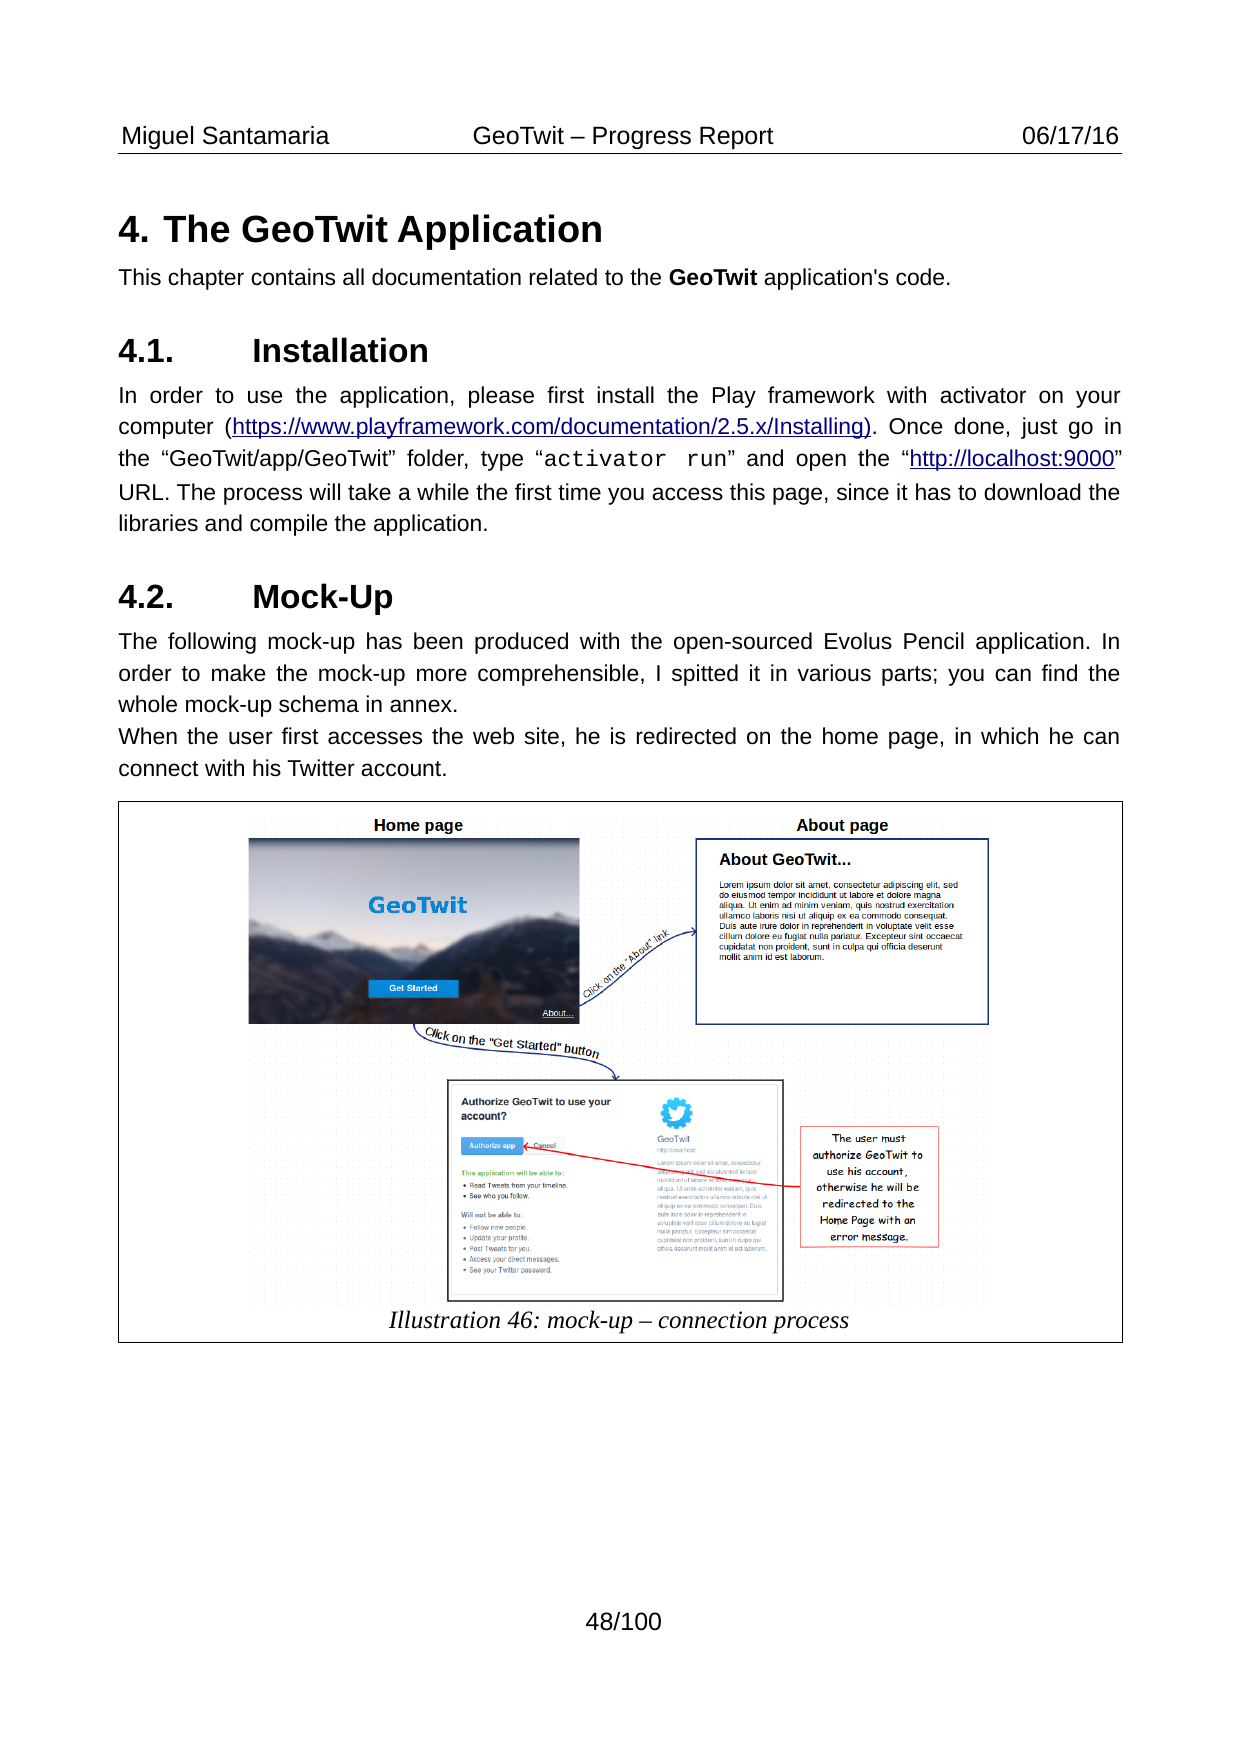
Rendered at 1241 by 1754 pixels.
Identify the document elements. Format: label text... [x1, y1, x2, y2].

subtitle The GeoTwit Application [118, 207, 1122, 251]
picture [248, 816, 992, 1306]
text When the user first accesses the web site, he is redirected on the home page, in which he can connect with his Twitter account. [118, 723, 1122, 781]
text Illustration 46: mock-up – connection process [121, 1306, 1119, 1334]
text This chapter contains all documentation related to the GeoTwit application's code. [118, 263, 1122, 290]
text The following mock-up has been produced with the open-sourced Evolus Pencil application. In order to make the mock-up more comprehensible, I spitted it in various parts; you can find the whole mock-up schema in annex. [118, 628, 1122, 718]
subtitle Mock-Up [118, 577, 1122, 616]
subtitle Installation [118, 331, 1122, 369]
text In order to use the application, please first install the Play framework with activator on your computer (https://www.playframework.com/documentation/2.5.x/Installing). Once done, just go in the “GeoTwit/app/GeoTwit” folder, type “activator run” and open the “http://localhost:9000” URL. The process will take a while the first time you access this page, since it has to download the libraries and compile the application. [118, 382, 1122, 536]
